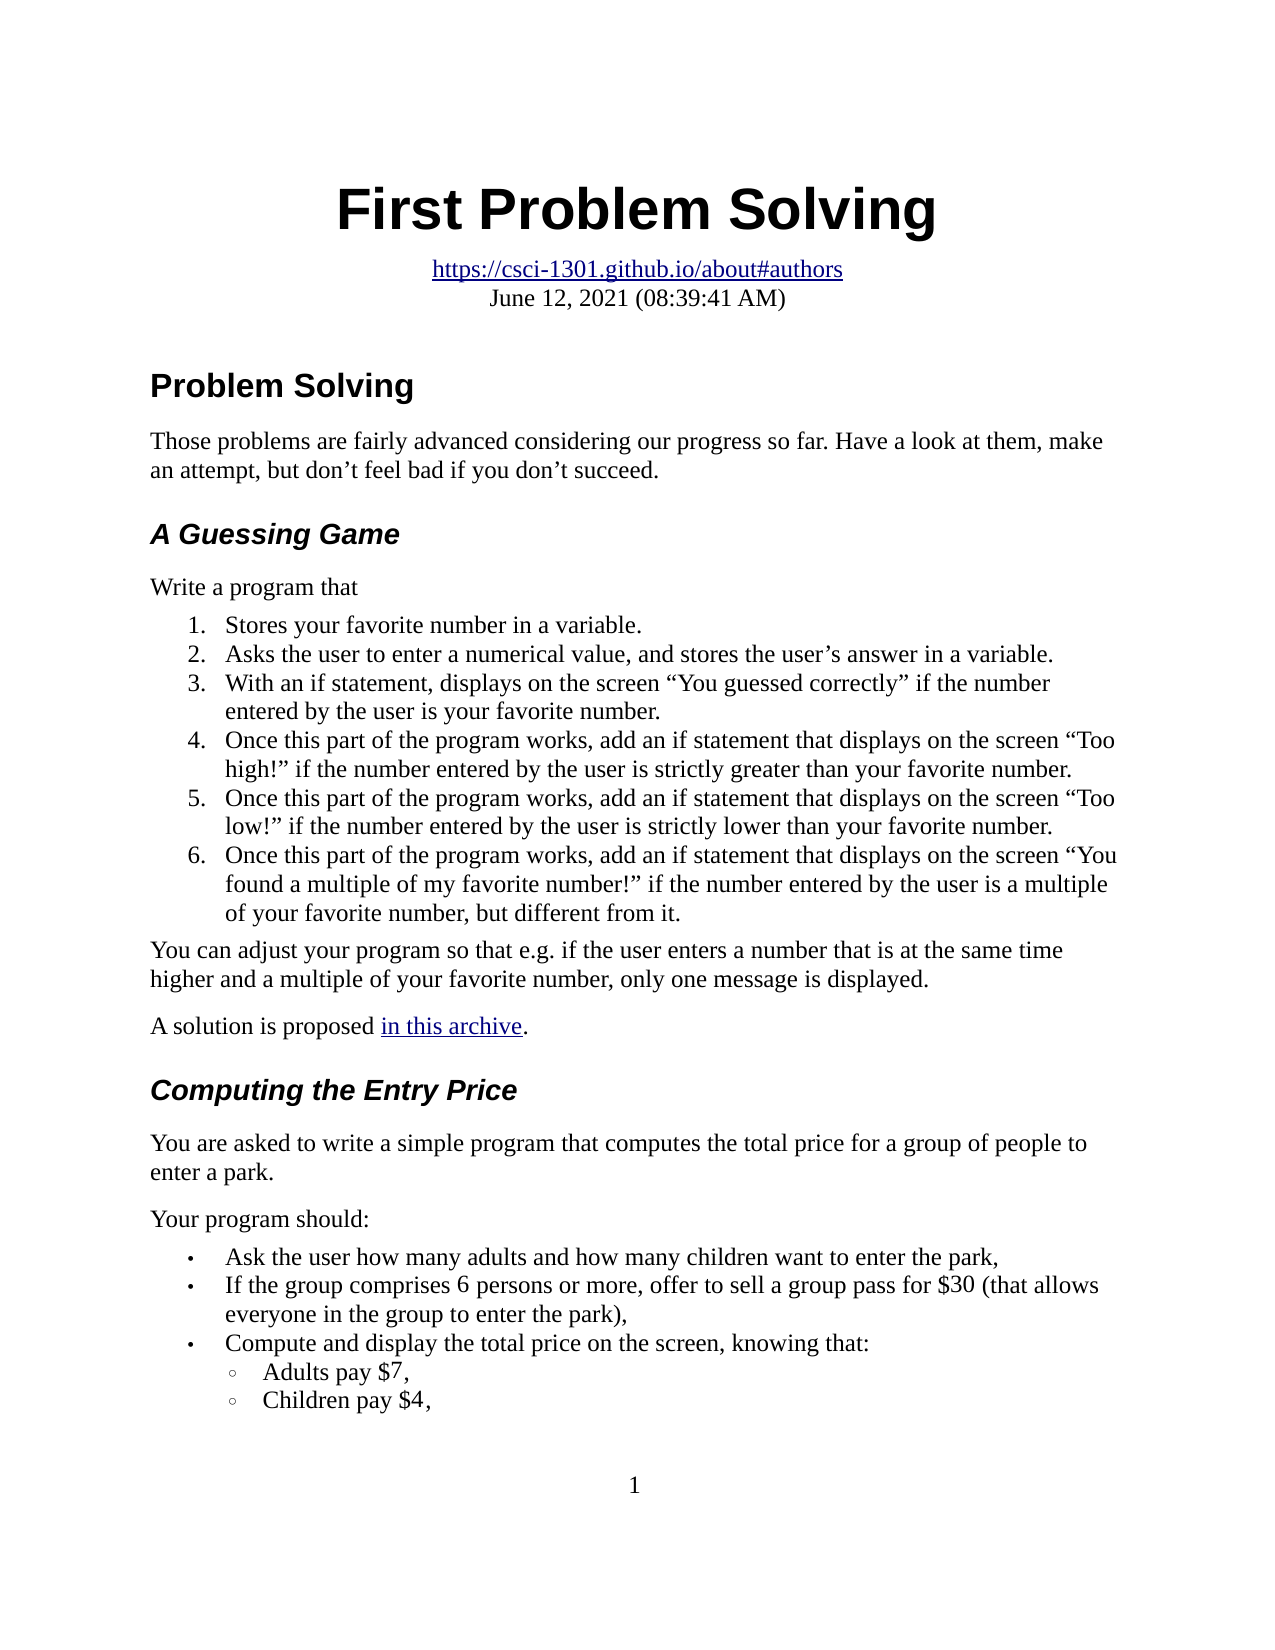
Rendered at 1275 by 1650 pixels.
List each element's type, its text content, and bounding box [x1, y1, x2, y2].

text Write a program that [150, 572, 1125, 601]
text June 12, 2021 (08:39:41 AM) [150, 283, 1125, 312]
text You can adjust your program so that e.g. if the user enters a number that is at the same time higher and a multiple of your favorite number, only one message is displayed. [150, 935, 1125, 993]
list Adults pay $, [225, 1357, 1125, 1385]
list Children pay $, [225, 1385, 1125, 1414]
text https://csci-1301.github.io/about#authors [150, 254, 1125, 283]
list With an if statement, displays on the screen “You guessed correctly” if the number entered by the user is your favorite number. [187, 668, 1125, 725]
list Ask the user how many adults and how many children want to enter the park, [187, 1242, 1125, 1270]
text You are asked to write a simple program that computes the total price for a group of people to enter a park. [150, 1128, 1125, 1186]
text A solution is proposed in this archive. [150, 1011, 1125, 1039]
list Stores your favorite number in a variable. [187, 610, 1125, 639]
title First Problem Solving [150, 175, 1125, 242]
text Those problems are fairly advanced considering our progress so far. Have a look at them, make an attempt, but don’t feel bad if you don’t succeed. [150, 426, 1125, 483]
text Your program should: [150, 1204, 1125, 1233]
subtitle Problem Solving [150, 366, 1125, 404]
list Once this part of the program works, add an if statement that displays on the screen “You found a multiple of my favorite number!” if the number entered by the user is a multiple of your favorite number, but different from it. [187, 840, 1125, 926]
list Once this part of the program works, add an if statement that displays on the screen “Too low!” if the number entered by the user is strictly lower than your favorite number. [187, 783, 1125, 840]
subtitle A Guessing Game [150, 517, 1125, 551]
list Compute and display the total price on the screen, knowing that: [187, 1328, 1125, 1357]
list Once this part of the program works, add an if statement that displays on the screen “Too high!” if the number entered by the user is strictly greater than your favorite number. [187, 725, 1125, 783]
subtitle Computing the Entry Price [150, 1073, 1125, 1107]
list If the group comprises persons or more, offer to sell a group pass for $ (that allows everyone in the group to enter the park), [187, 1270, 1125, 1328]
list Asks the user to enter a numerical value, and stores the user’s answer in a variable. [187, 639, 1125, 668]
